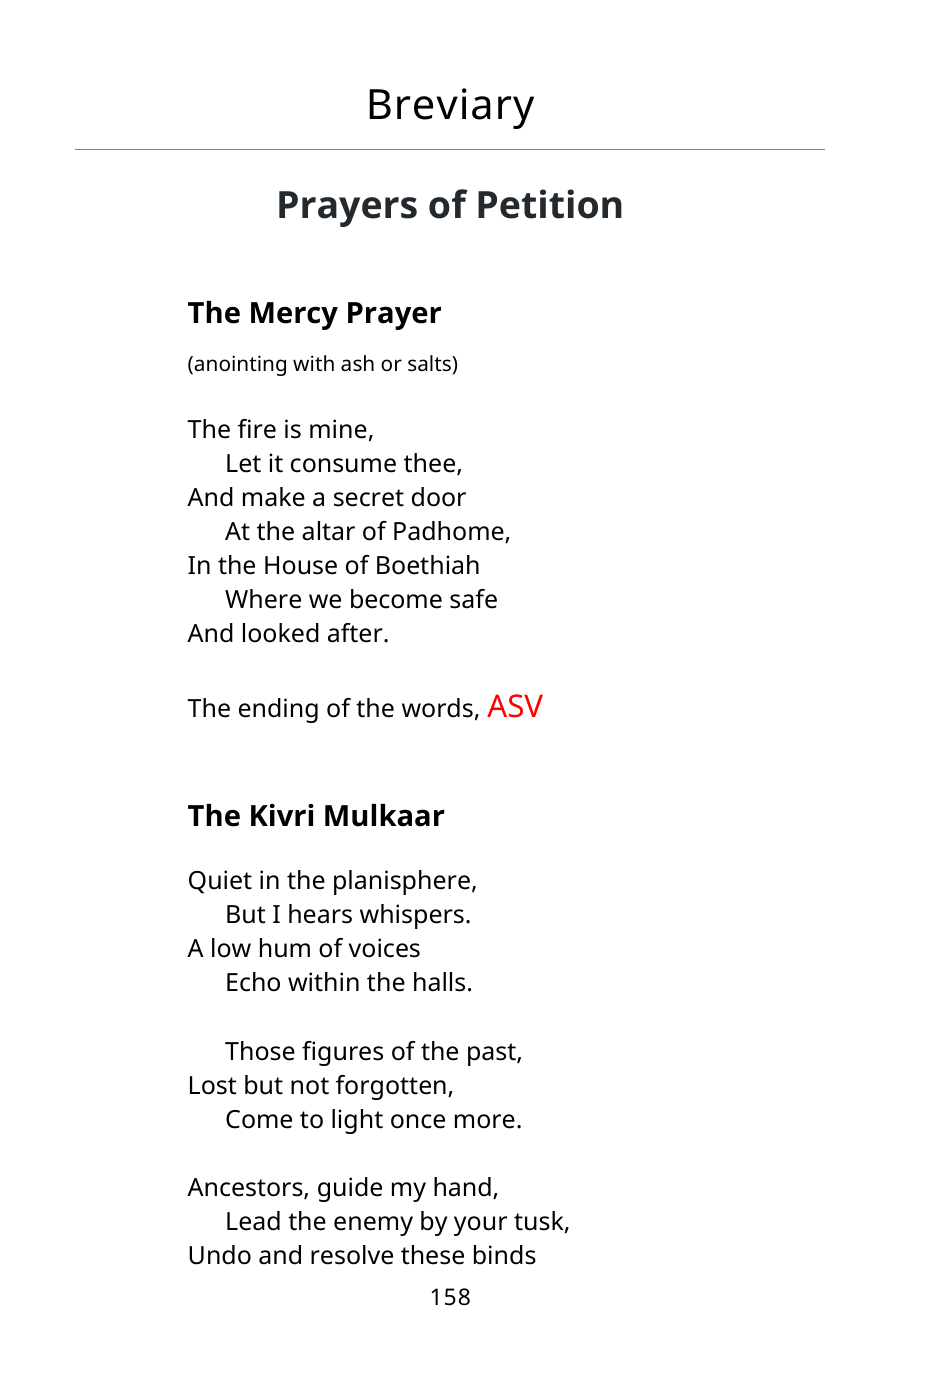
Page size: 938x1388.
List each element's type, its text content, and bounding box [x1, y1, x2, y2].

text Echo within the halls. [225, 965, 825, 999]
text But I hears whispers. [225, 897, 825, 931]
text Where we become safe [225, 582, 825, 616]
text The fire is mine, [187, 412, 825, 446]
text (anointing with ash or salts) [187, 349, 825, 377]
text The Mercy Prayer [187, 292, 825, 332]
text At the altar of Padhome, [225, 514, 825, 548]
text Ancestors, guide my hand, [187, 1169, 825, 1203]
text And looked after. [187, 616, 825, 650]
text Lost but not forgotten, [187, 1067, 825, 1101]
text In the House of Boethiah [187, 548, 825, 582]
text A low hum of voices [187, 931, 825, 965]
text Come to light once more. [225, 1101, 825, 1135]
text Undo and resolve these binds [187, 1238, 825, 1272]
text Those figures of the past, [225, 1033, 825, 1067]
text And make a secret door [187, 480, 825, 514]
text Lead the enemy by your tusk, [225, 1203, 825, 1238]
text The ending of the words, ASV [187, 684, 825, 727]
text The Kivri Mulkaar [187, 795, 825, 834]
text Breviary [75, 75, 825, 132]
subtitle Prayers of Petition [75, 179, 825, 230]
text Let it consume thee, [225, 446, 825, 480]
text Quiet in the planisphere, [187, 863, 825, 897]
